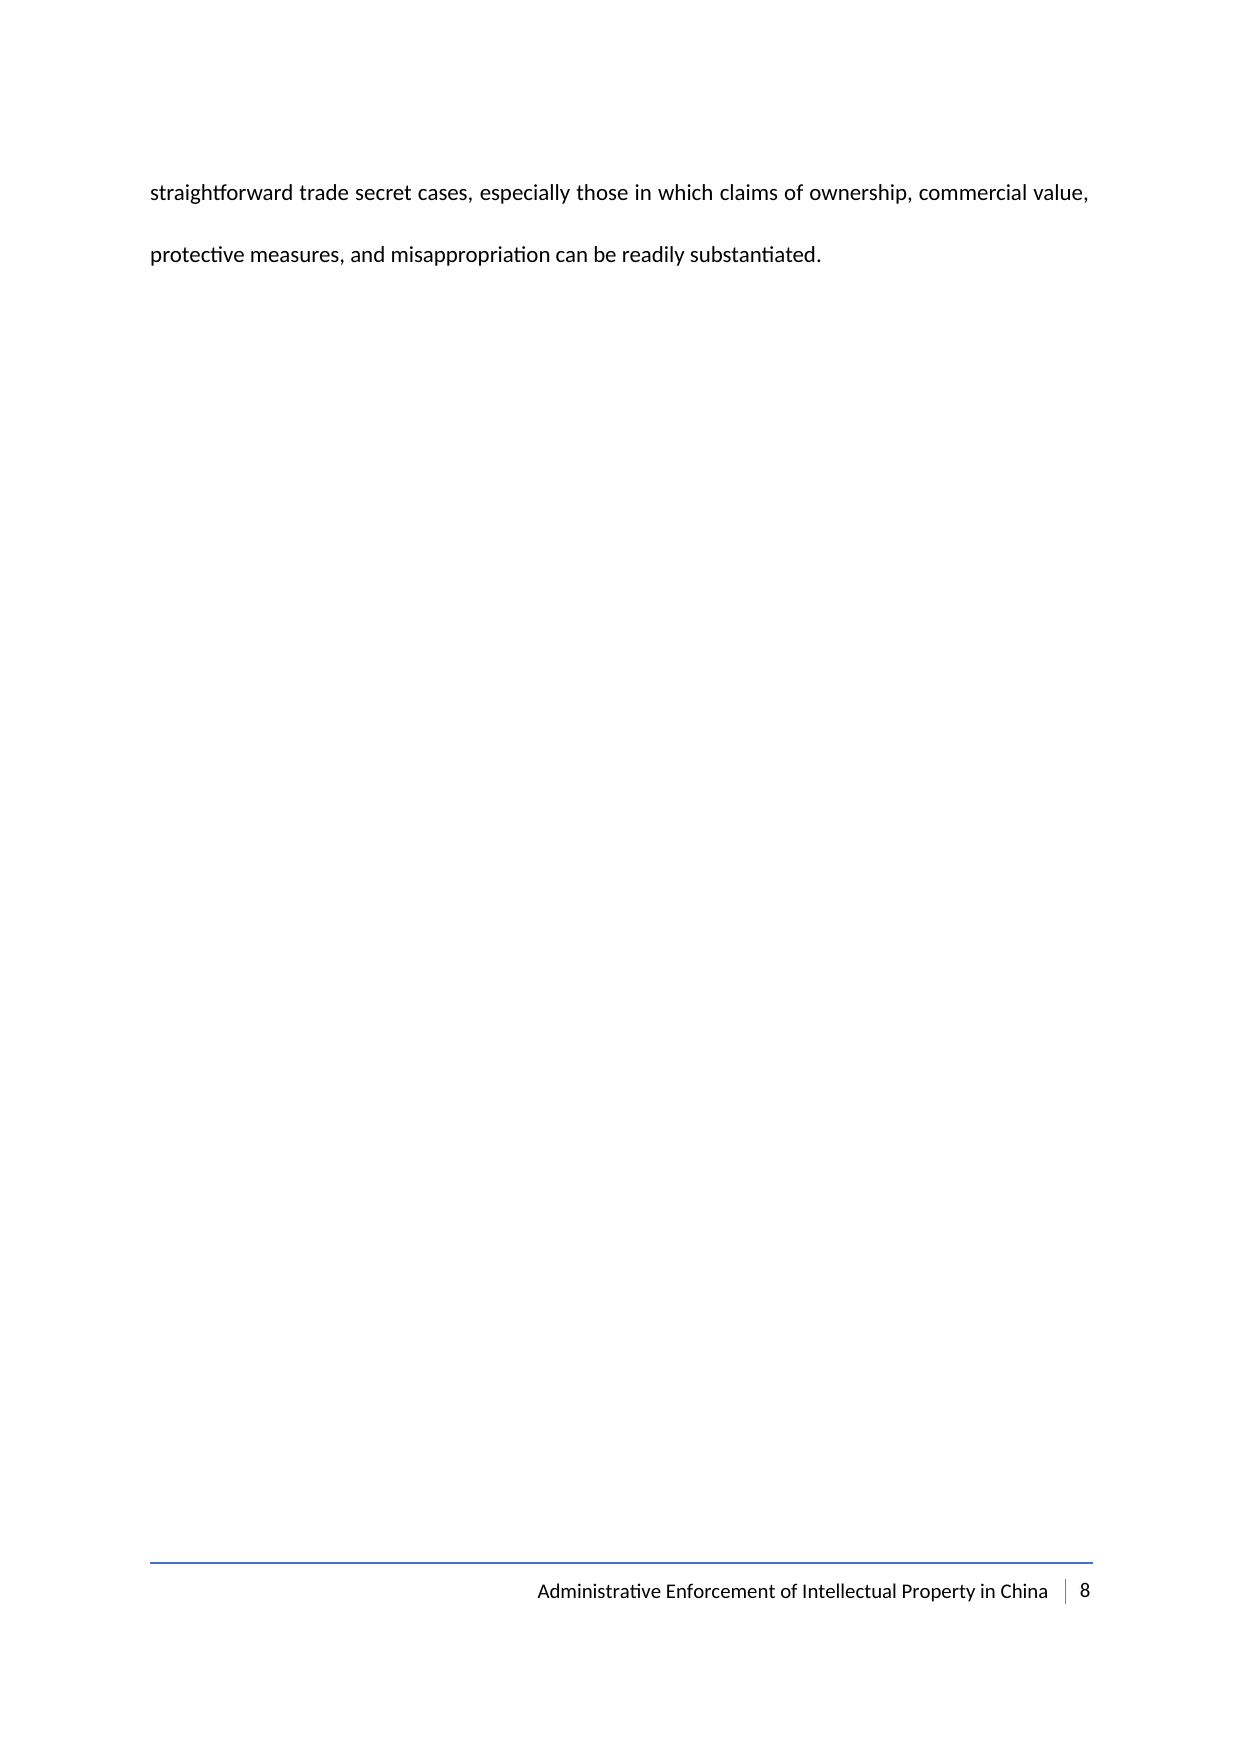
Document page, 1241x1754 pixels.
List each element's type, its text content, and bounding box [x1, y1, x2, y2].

text straightforward trade secret cases, especially those in which claims of ownership, commercial value, protective measures, and misappropriation can be readily substantiated. [150, 150, 1090, 275]
